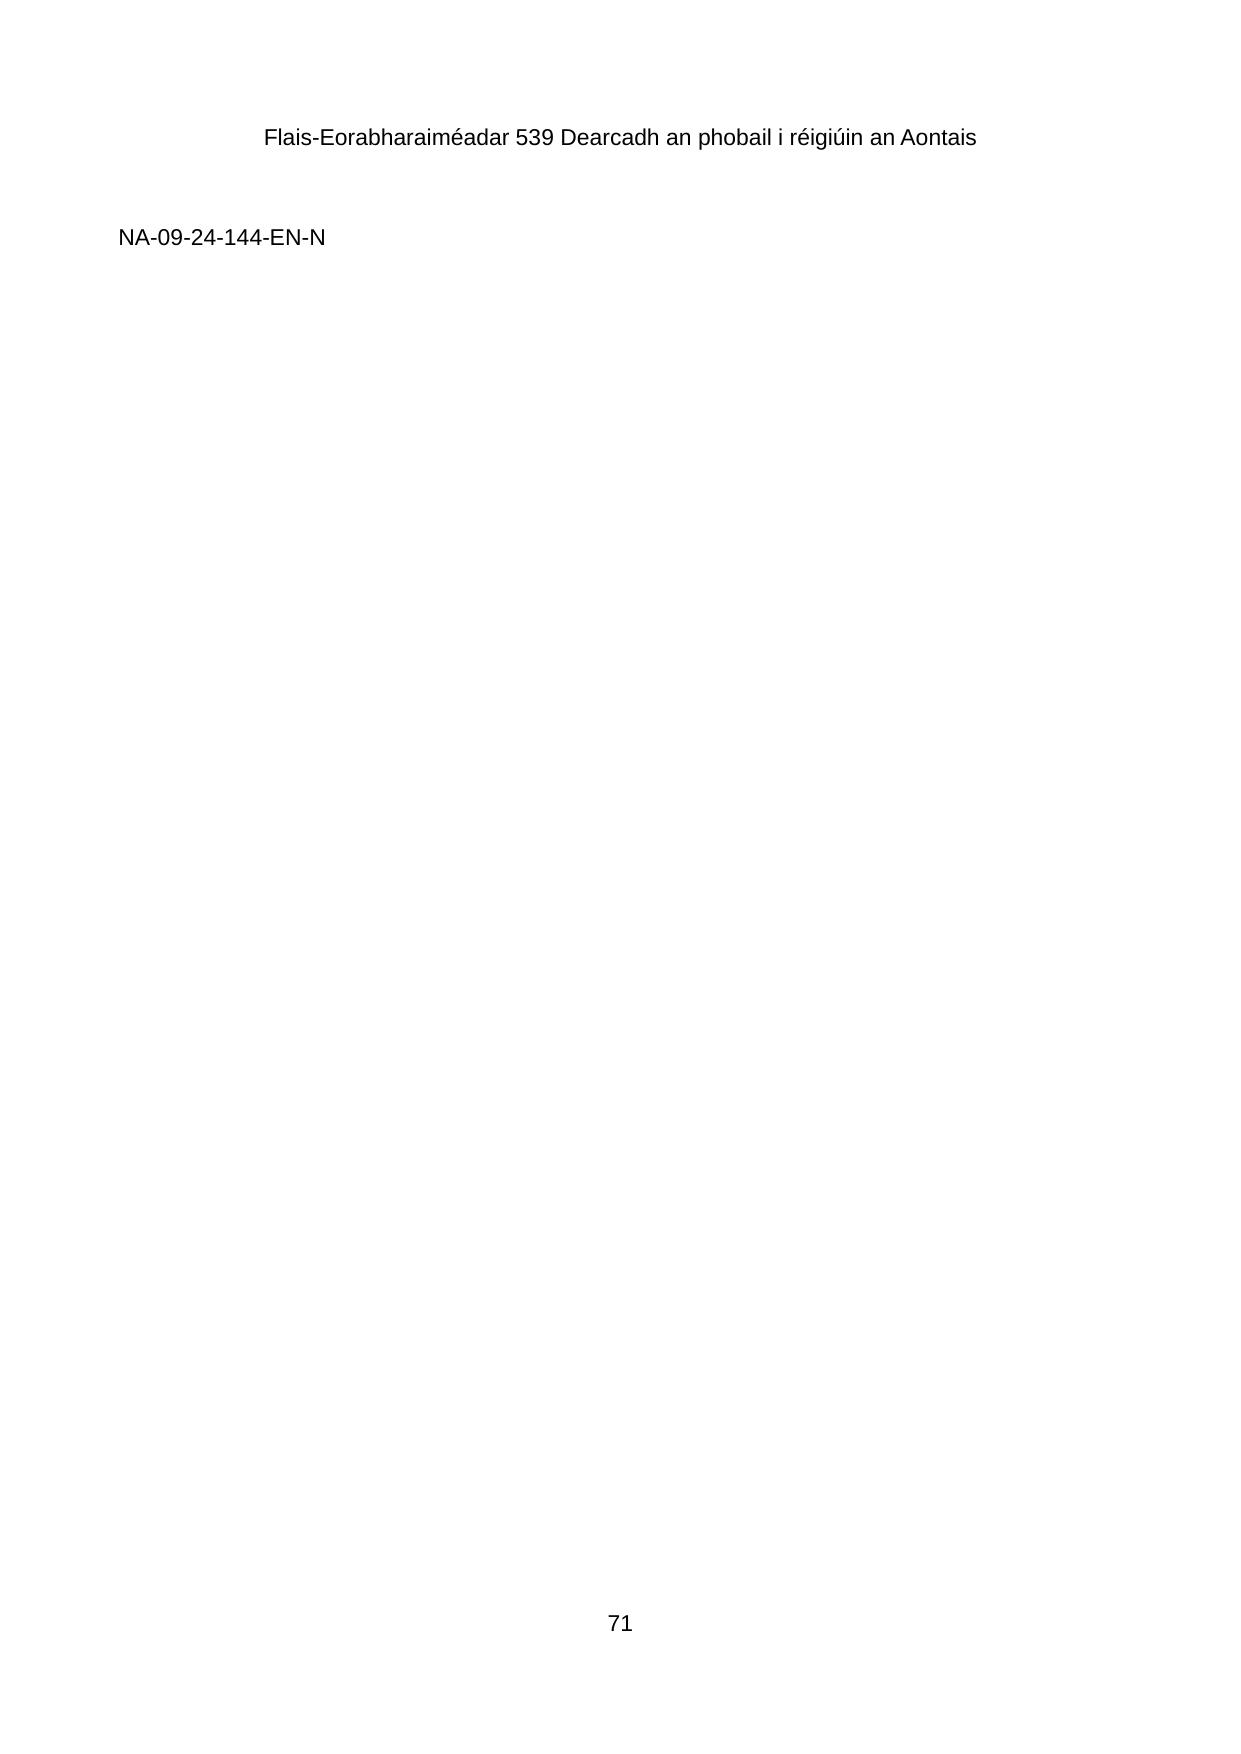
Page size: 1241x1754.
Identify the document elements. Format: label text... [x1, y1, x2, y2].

text NA-09-24-144-EN-N [118, 224, 605, 250]
